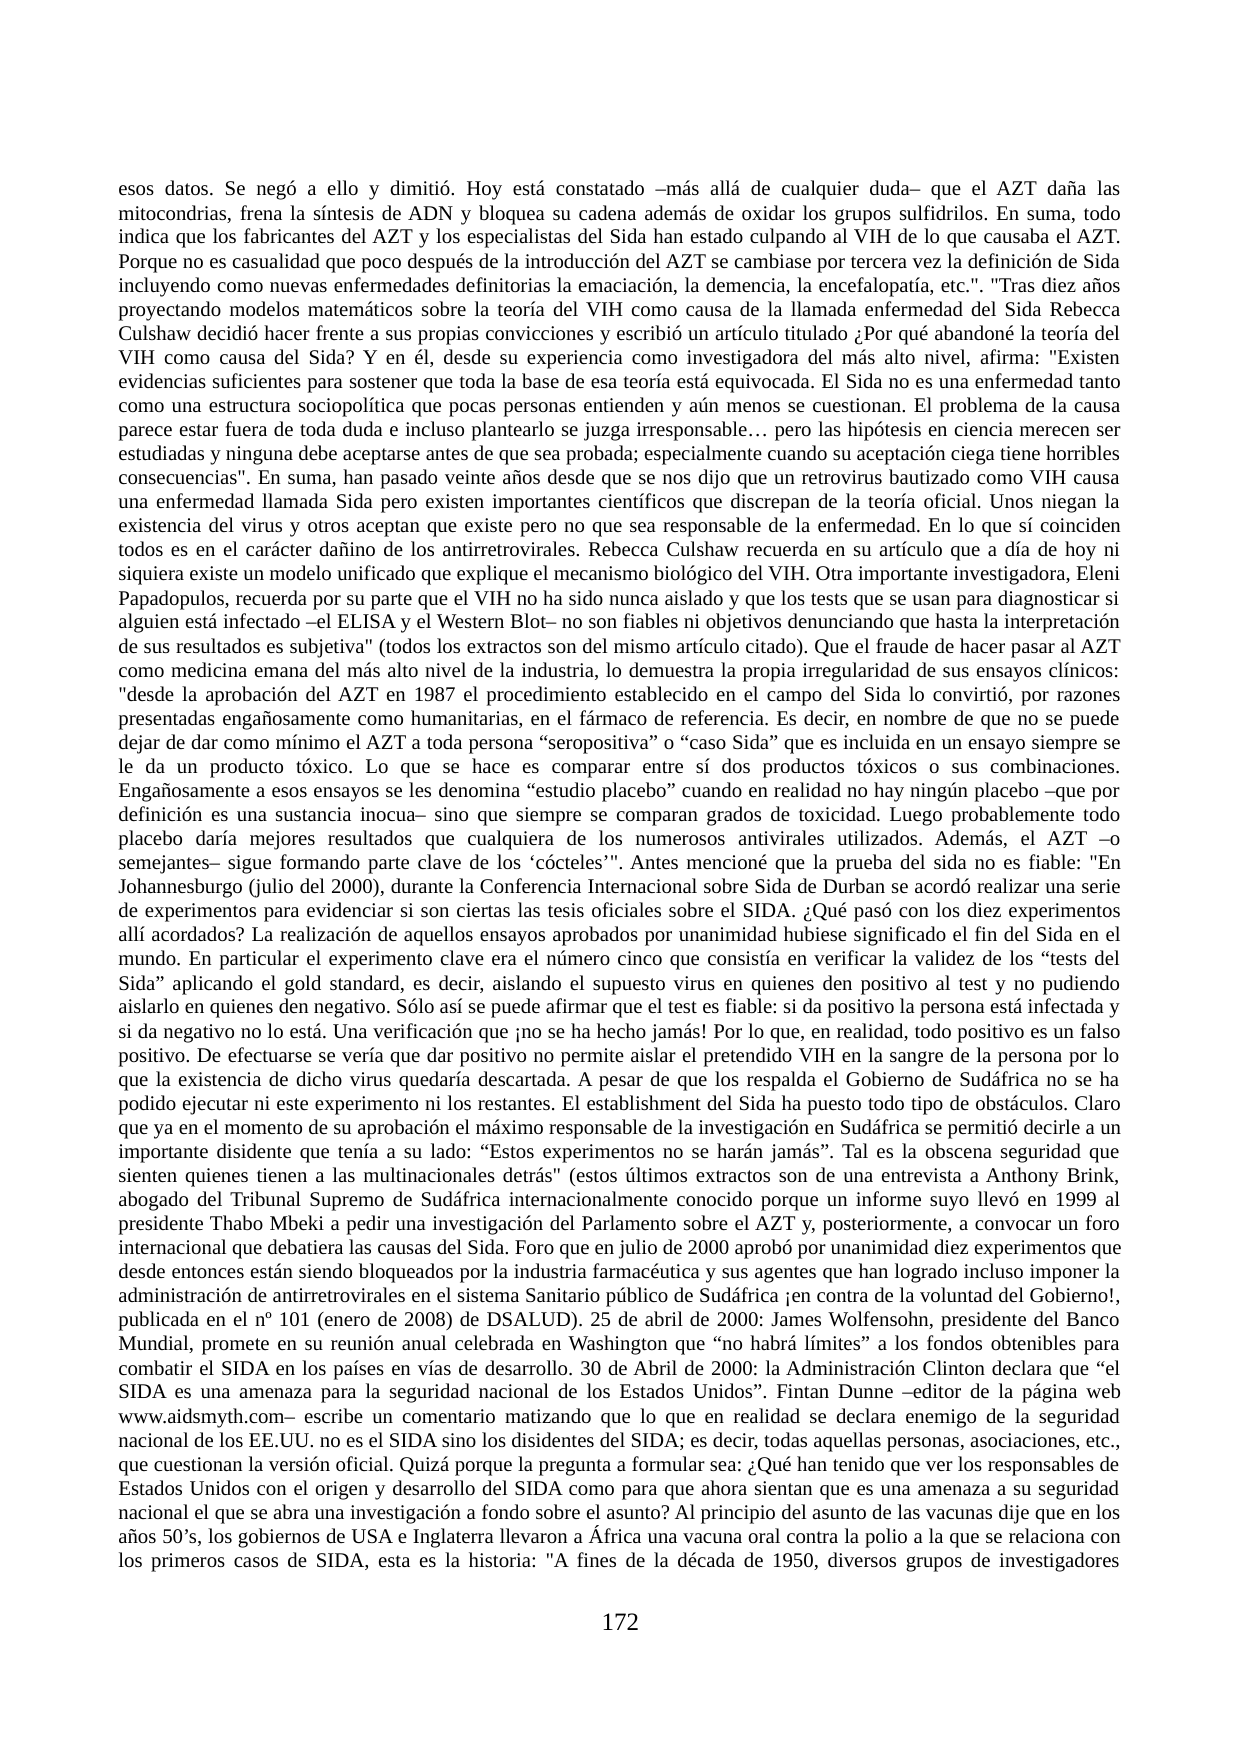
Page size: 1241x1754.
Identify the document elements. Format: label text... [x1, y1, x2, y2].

text esos datos. Se negó a ello y dimitió. Hoy está constatado –más allá de cualquier duda– que el AZT daña las mitocondrias, frena la síntesis de ADN y bloquea su cadena además de oxidar los grupos sulfidrilos. En suma, todo indica que los fabricantes del AZT y los especialistas del Sida han estado culpando al VIH de lo que causaba el AZT. Porque no es casualidad que poco después de la introducción del AZT se cambiase por tercera vez la definición de Sida incluyendo como nuevas enfermedades definitorias la emaciación, la demencia, la encefalopatía, etc.". "Tras diez años proyectando modelos matemáticos sobre la teoría del VIH como causa de la llamada enfermedad del Sida Rebecca Culshaw decidió hacer frente a sus propias convicciones y escribió un artículo titulado ¿Por qué abandoné la teoría del VIH como causa del Sida? Y en él, desde su experiencia como investigadora del más alto nivel, afirma: "Existen evidencias suficientes para sostener que toda la base de esa teoría está equivocada. El Sida no es una enfermedad tanto como una estructura sociopolítica que pocas personas entienden y aún menos se cuestionan. El problema de la causa parece estar fuera de toda duda e incluso plantearlo se juzga irresponsable… pero las hipótesis en ciencia merecen ser estudiadas y ninguna debe aceptarse antes de que sea probada; especialmente cuando su aceptación ciega tiene horribles consecuencias". En suma, han pasado veinte años desde que se nos dijo que un retrovirus bautizado como VIH causa una enfermedad llamada Sida pero existen importantes científicos que discrepan de la teoría oficial. Unos niegan la existencia del virus y otros aceptan que existe pero no que sea responsable de la enfermedad. En lo que sí coinciden todos es en el carácter dañino de los antirretrovirales. Rebecca Culshaw recuerda en su artículo que a día de hoy ni siquiera existe un modelo unificado que explique el mecanismo biológico del VIH. Otra importante investigadora, Eleni Papadopulos, recuerda por su parte que el VIH no ha sido nunca aislado y que los tests que se usan para diagnosticar si alguien está infectado –el ELISA y el Western Blot– no son fiables ni objetivos denunciando que hasta la interpretación de sus resultados es subjetiva" (todos los extractos son del mismo artículo citado). Que el fraude de hacer pasar al AZT como medicina emana del más alto nivel de la industria, lo demuestra la propia irregularidad de sus ensayos clínicos: "desde la aprobación del AZT en 1987 el procedimiento establecido en el campo del Sida lo convirtió, por razones presentadas engañosamente como humanitarias, en el fármaco de referencia. Es decir, en nombre de que no se puede dejar de dar como mínimo el AZT a toda persona “seropositiva” o “caso Sida” que es incluida en un ensayo siempre se le da un producto tóxico. Lo que se hace es comparar entre sí dos productos tóxicos o sus combinaciones. Engañosamente a esos ensayos se les denomina “estudio placebo” cuando en realidad no hay ningún placebo –que por definición es una sustancia inocua– sino que siempre se comparan grados de toxicidad. Luego probablemente todo placebo daría mejores resultados que cualquiera de los numerosos antivirales utilizados. Además, el AZT –o semejantes– sigue formando parte clave de los ‘cócteles’". Antes mencioné que la prueba del sida no es fiable: "En Johannesburgo (julio del 2000), durante la Conferencia Internacional sobre Sida de Durban se acordó realizar una serie de experimentos para evidenciar si son ciertas las tesis oficiales sobre el SIDA. ¿Qué pasó con los diez experimentos allí acordados? La realización de aquellos ensayos aprobados por unanimidad hubiese significado el fin del Sida en el mundo. En particular el experimento clave era el número cinco que consistía en verificar la validez de los “tests del Sida” aplicando el gold standard, es decir, aislando el supuesto virus en quienes den positivo al test y no pudiendo aislarlo en quienes den negativo. Sólo así se puede afirmar que el test es fiable: si da positivo la persona está infectada y si da negativo no lo está. Una verificación que ¡no se ha hecho jamás! Por lo que, en realidad, todo positivo es un falso positivo. De efectuarse se vería que dar positivo no permite aislar el pretendido VIH en la sangre de la persona por lo que la existencia de dicho virus quedaría descartada. A pesar de que los respalda el Gobierno de Sudáfrica no se ha podido ejecutar ni este experimento ni los restantes. El establishment del Sida ha puesto todo tipo de obstáculos. Claro que ya en el momento de su aprobación el máximo responsable de la investigación en Sudáfrica se permitió decirle a un importante disidente que tenía a su lado: “Estos experimentos no se harán jamás”. Tal es la obscena seguridad que sienten quienes tienen a las multinacionales detrás" (estos últimos extractos son de una entrevista a Anthony Brink, abogado del Tribunal Supremo de Sudáfrica internacionalmente conocido porque un informe suyo llevó en 1999 al presidente Thabo Mbeki a pedir una investigación del Parlamento sobre el AZT y, posteriormente, a convocar un foro internacional que debatiera las causas del Sida. Foro que en julio de 2000 aprobó por unanimidad diez experimentos que desde entonces están siendo bloqueados por la industria farmacéutica y sus agentes que han logrado incluso imponer la administración de antirretrovirales en el sistema Sanitario público de Sudáfrica ¡en contra de la voluntad del Gobierno!, publicada en el nº 101 (enero de 2008) de DSALUD). 25 de abril de 2000: James Wolfensohn, presidente del Banco Mundial, promete en su reunión anual celebrada en Washington que “no habrá límites” a los fondos obtenibles para combatir el SIDA en los países en vías de desarrollo. 30 de Abril de 2000: la Administración Clinton declara que “el SIDA es una amenaza para la seguridad nacional de los Estados Unidos”. Fintan Dunne –editor de la página web www.aidsmyth.com– escribe un comentario matizando que lo que en realidad se declara enemigo de la seguridad nacional de los EE.UU. no es el SIDA sino los disidentes del SIDA; es decir, todas aquellas personas, asociaciones, etc., que cuestionan la versión oficial. Quizá porque la pregunta a formular sea: ¿Qué han tenido que ver los responsables de Estados Unidos con el origen y desarrollo del SIDA como para que ahora sientan que es una amenaza a su seguridad nacional el que se abra una investigación a fondo sobre el asunto? Al principio del asunto de las vacunas dije que en los años 50’s, los gobiernos de USA e Inglaterra llevaron a África una vacuna oral contra la polio a la que se relaciona con los primeros casos de SIDA, esta es la historia: "A fines de la década de 1950, diversos grupos de investigadores [118, 176, 1122, 1572]
